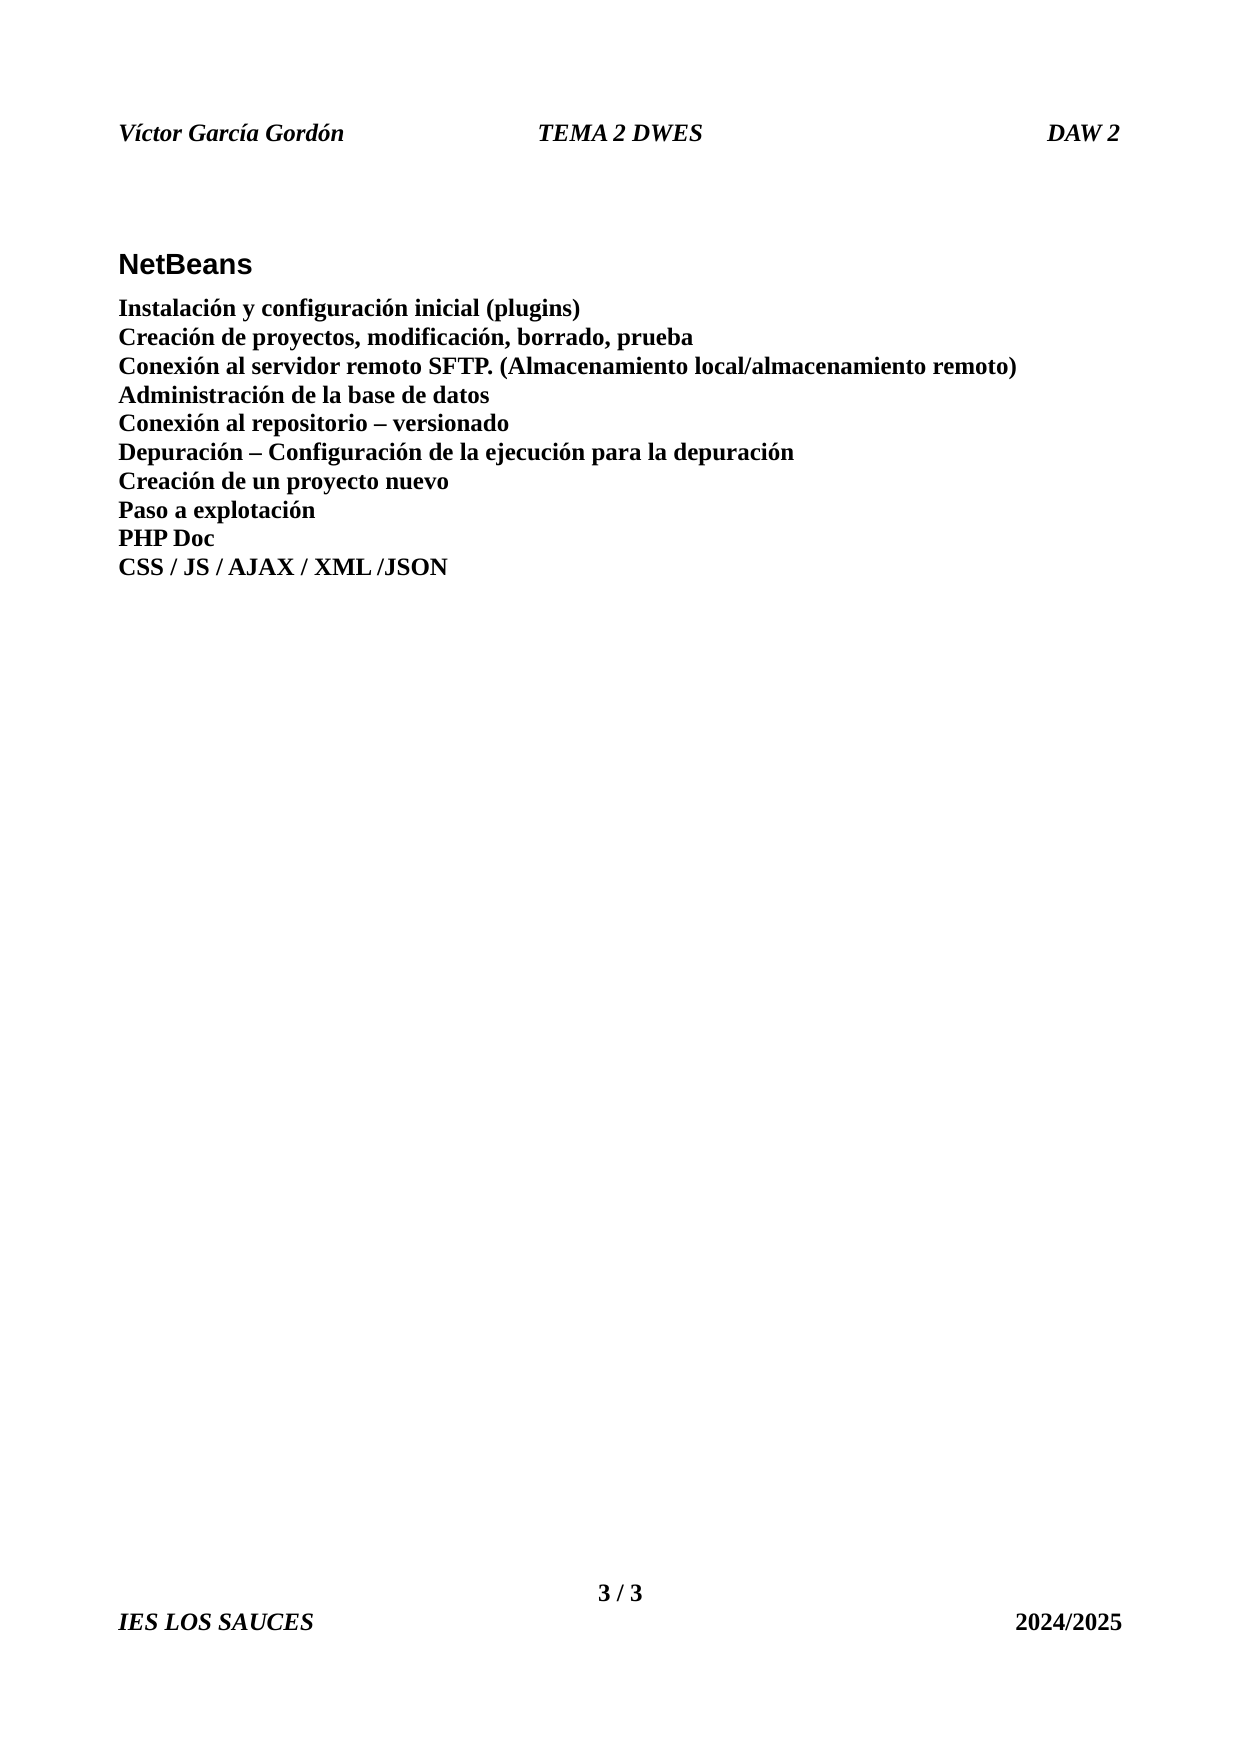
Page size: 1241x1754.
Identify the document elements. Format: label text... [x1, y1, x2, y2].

subtitle NetBeans [118, 247, 1122, 281]
text Instalación y configuración inicial (plugins) [118, 293, 1122, 322]
text Conexión al servidor remoto SFTP. (Almacenamiento local/almacenamiento remoto) [118, 351, 1122, 380]
text Conexión al repositorio – versionado [118, 408, 1122, 437]
text Administración de la base de datos [118, 380, 1122, 408]
text Creación de un proyecto nuevo [118, 466, 1122, 495]
text PHP Doc [118, 523, 1122, 552]
text CSS / JS / AJAX / XML /JSON [118, 552, 1122, 581]
text Creación de proyectos, modificación, borrado, prueba [118, 322, 1122, 351]
text Depuración – Configuración de la ejecución para la depuración [118, 437, 1122, 466]
text Paso a explotación [118, 495, 1122, 523]
